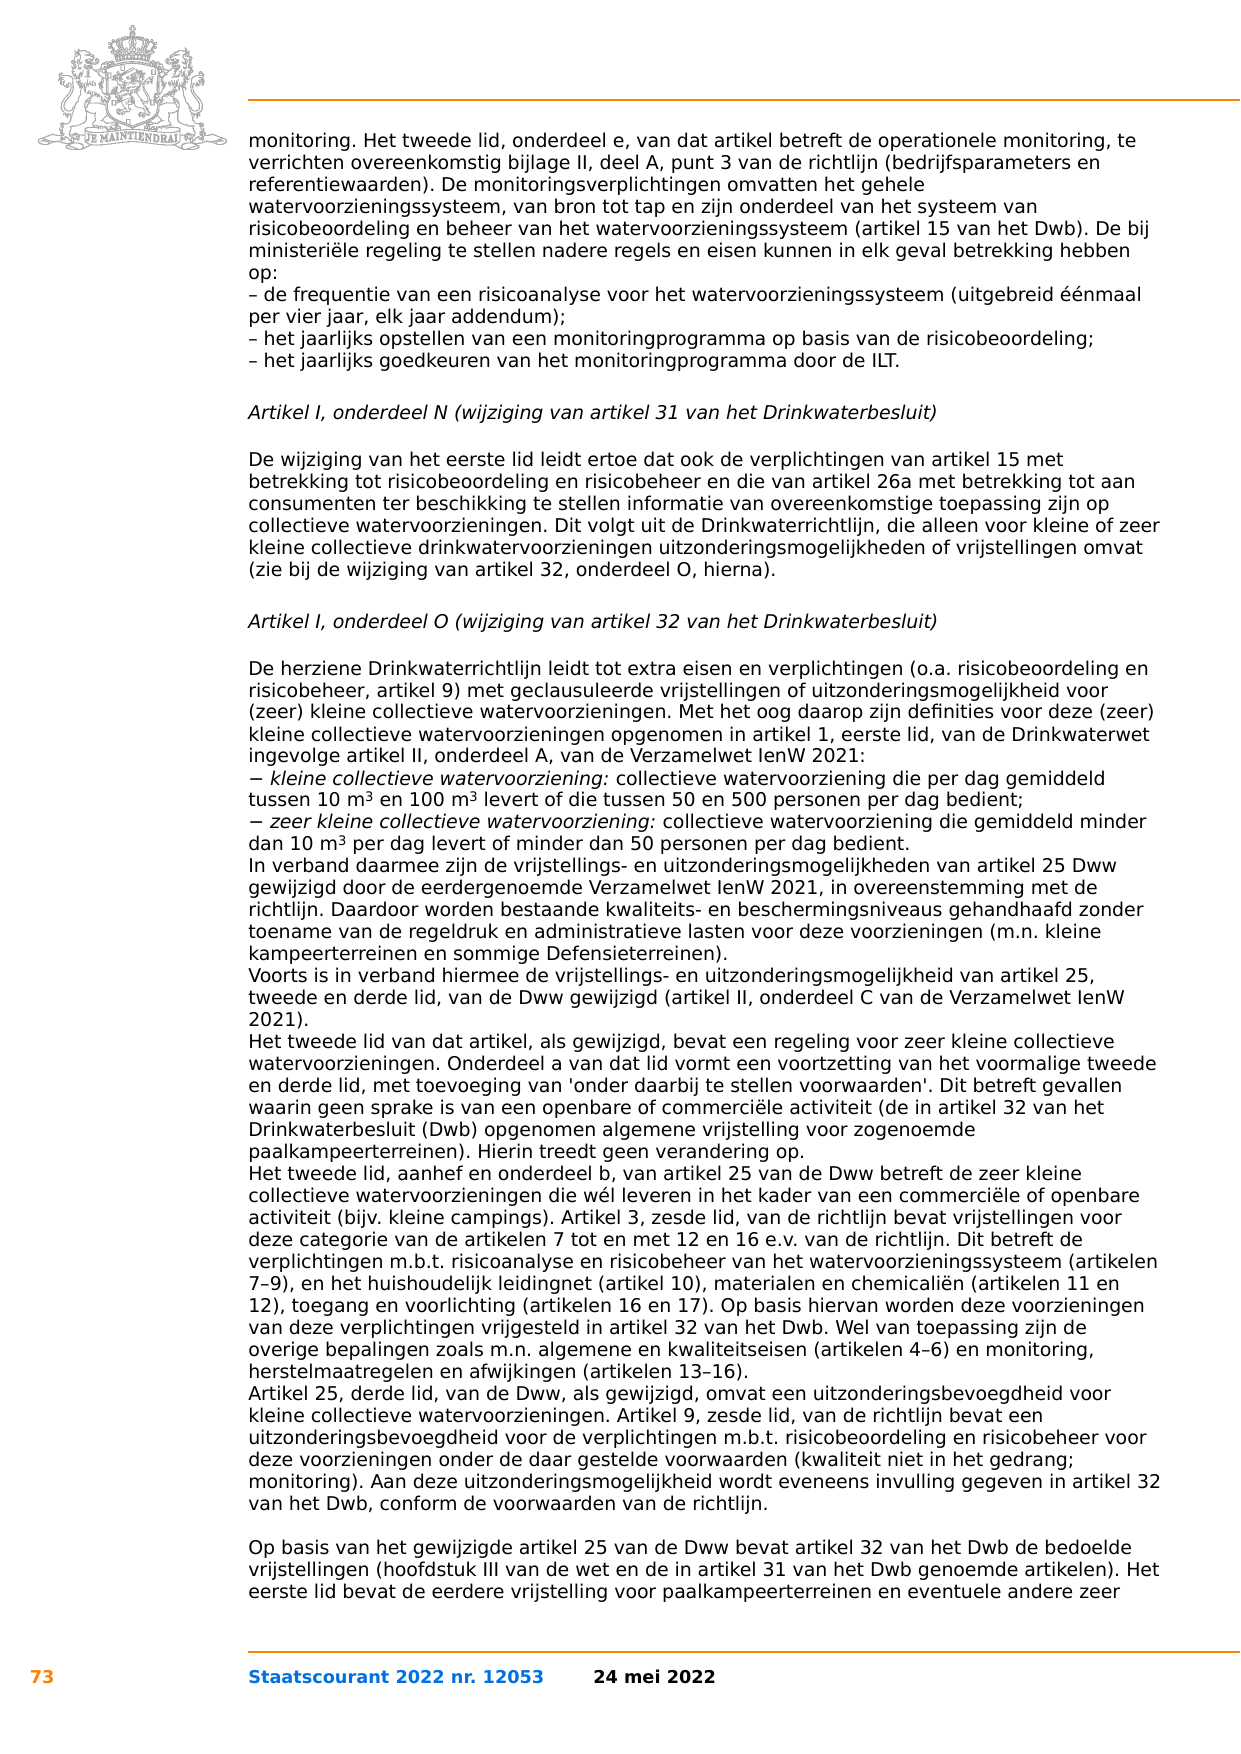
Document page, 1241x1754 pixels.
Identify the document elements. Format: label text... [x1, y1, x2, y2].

text monitoring. Het tweede lid, onderdeel e, van dat artikel betreft de operationele monitoring, te verrichten overeenkomstig bijlage II, deel A, punt 3 van de richtlijn (bedrijfsparameters en referentiewaarden). De monitoringsverplichtingen omvatten het gehele watervoorzieningssysteem, van bron tot tap en zijn onderdeel van het systeem van risicobeoordeling en beheer van het watervoorzieningssysteem (artikel 15 van het Dwb). De bij ministeriële regeling te stellen nadere regels en eisen kunnen in elk geval betrekking hebben op: [248, 130, 1163, 284]
text Het tweede lid, aanhef en onderdeel b, van artikel 25 van de Dww betreft de zeer kleine collectieve watervoorzieningen die wél leveren in het kader van een commerciële of openbare activiteit (bijv. kleine campings). Artikel 3, zesde lid, van de richtlijn bevat vrijstellingen voor deze categorie van de artikelen 7 tot en met 12 en 16 e.v. van de richtlijn. Dit betreft de verplichtingen m.b.t. risicoanalyse en risicobeheer van het watervoorzieningssysteem (artikelen 7–9), en het huishoudelijk leidingnet (artikel 10), materialen en chemicaliën (artikelen 11 en 12), toegang en voorlichting (artikelen 16 en 17). Op basis hiervan worden deze voorzieningen van deze verplichtingen vrijgesteld in artikel 32 van het Dwb. Wel van toepassing zijn de overige bepalingen zoals m.n. algemene en kwaliteitseisen (artikelen 4–6) en monitoring, herstelmaatregelen en afwijkingen (artikelen 13–16). [248, 1163, 1163, 1383]
text – het jaarlijks opstellen van een monitoringprogramma op basis van de risicobeoordeling; [248, 328, 1163, 350]
subtitle Artikel I, onderdeel N (wijziging van artikel 31 van het Drinkwaterbesluit) [248, 402, 1163, 424]
text Artikel 25, derde lid, van de Dww, als gewijzigd, omvat een uitzonderingsbevoegdheid voor kleine collectieve watervoorzieningen. Artikel 9, zesde lid, van de richtlijn bevat een uitzonderingsbevoegdheid voor de verplichtingen m.b.t. risicobeoordeling en risicobeheer voor deze voorzieningen onder de daar gestelde voorwaarden (kwaliteit niet in het gedrang; monitoring). Aan deze uitzonderingsmogelijkheid wordt eveneens invulling gegeven in artikel 32 van het Dwb, conform de voorwaarden van de richtlijn. [248, 1383, 1163, 1515]
text − kleine collectieve watervoorziening: collectieve watervoorziening die per dag gemiddeld tussen 10 m3 en 100 m3 levert of die tussen 50 en 500 personen per dag bedient; [248, 767, 1163, 811]
text Voorts is in verband hiermee de vrijstellings- en uitzonderingsmogelijkheid van artikel 25, tweede en derde lid, van de Dww gewijzigd (artikel II, onderdeel C van de Verzamelwet IenW 2021). [248, 965, 1163, 1031]
text In verband daarmee zijn de vrijstellings- en uitzonderingsmogelijkheden van artikel 25 Dww gewijzigd door de eerdergenoemde Verzamelwet IenW 2021, in overeenstemming met de richtlijn. Daardoor worden bestaande kwaliteits- en beschermingsniveaus gehandhaafd zonder toename van de regeldruk en administratieve lasten voor deze voorzieningen (m.n. kleine kampeerterreinen en sommige Defensieterreinen). [248, 855, 1163, 965]
subtitle Artikel I, onderdeel O (wijziging van artikel 32 van het Drinkwaterbesluit) [248, 611, 1163, 632]
text – de frequentie van een risicoanalyse voor het watervoorzieningssysteem (uitgebreid éénmaal per vier jaar, elk jaar addendum); [248, 284, 1163, 328]
text − zeer kleine collectieve watervoorziening: collectieve watervoorziening die gemiddeld minder dan 10 m3 per dag levert of minder dan 50 personen per dag bedient. [248, 811, 1163, 855]
text Het tweede lid van dat artikel, als gewijzigd, bevat een regeling voor zeer kleine collectieve watervoorzieningen. Onderdeel a van dat lid vormt een voortzetting van het voormalige tweede en derde lid, met toevoeging van 'onder daarbij te stellen voorwaarden'. Dit betreft gevallen waarin geen sprake is van een openbare of commerciële activiteit (de in artikel 32 van het Drinkwaterbesluit (Dwb) opgenomen algemene vrijstelling voor zogenoemde paalkampeerterreinen). Hierin treedt geen verandering op. [248, 1031, 1163, 1163]
picture [38, 25, 227, 150]
text – het jaarlijks goedkeuren van het monitoringprogramma door de ILT. [248, 350, 1163, 372]
text De herziene Drinkwaterrichtlijn leidt tot extra eisen en verplichtingen (o.a. risicobeoordeling en risicobeheer, artikel 9) met geclausuleerde vrijstellingen of uitzonderingsmogelijkheid voor (zeer) kleine collectieve watervoorzieningen. Met het oog daarop zijn definities voor deze (zeer) kleine collectieve watervoorzieningen opgenomen in artikel 1, eerste lid, van de Drinkwaterwet ingevolge artikel II, onderdeel A, van de Verzamelwet IenW 2021: [248, 657, 1163, 767]
text Op basis van het gewijzigde artikel 25 van de Dww bevat artikel 32 van het Dwb de bedoelde vrijstellingen (hoofdstuk III van de wet en de in artikel 31 van het Dwb genoemde artikelen). Het eerste lid bevat de eerdere vrijstelling voor paalkampeerterreinen en eventuele andere zeer [248, 1537, 1163, 1602]
text De wijziging van het eerste lid leidt ertoe dat ook de verplichtingen van artikel 15 met betrekking tot risicobeoordeling en risicobeheer en die van artikel 26a met betrekking tot aan consumenten ter beschikking te stellen informatie van overeenkomstige toepassing zijn op collectieve watervoorzieningen. Dit volgt uit de Drinkwaterrichtlijn, die alleen voor kleine of zeer kleine collectieve drinkwatervoorzieningen uitzonderingsmogelijkheden of vrijstellingen omvat (zie bij de wijziging van artikel 32, onderdeel O, hierna). [248, 449, 1163, 581]
